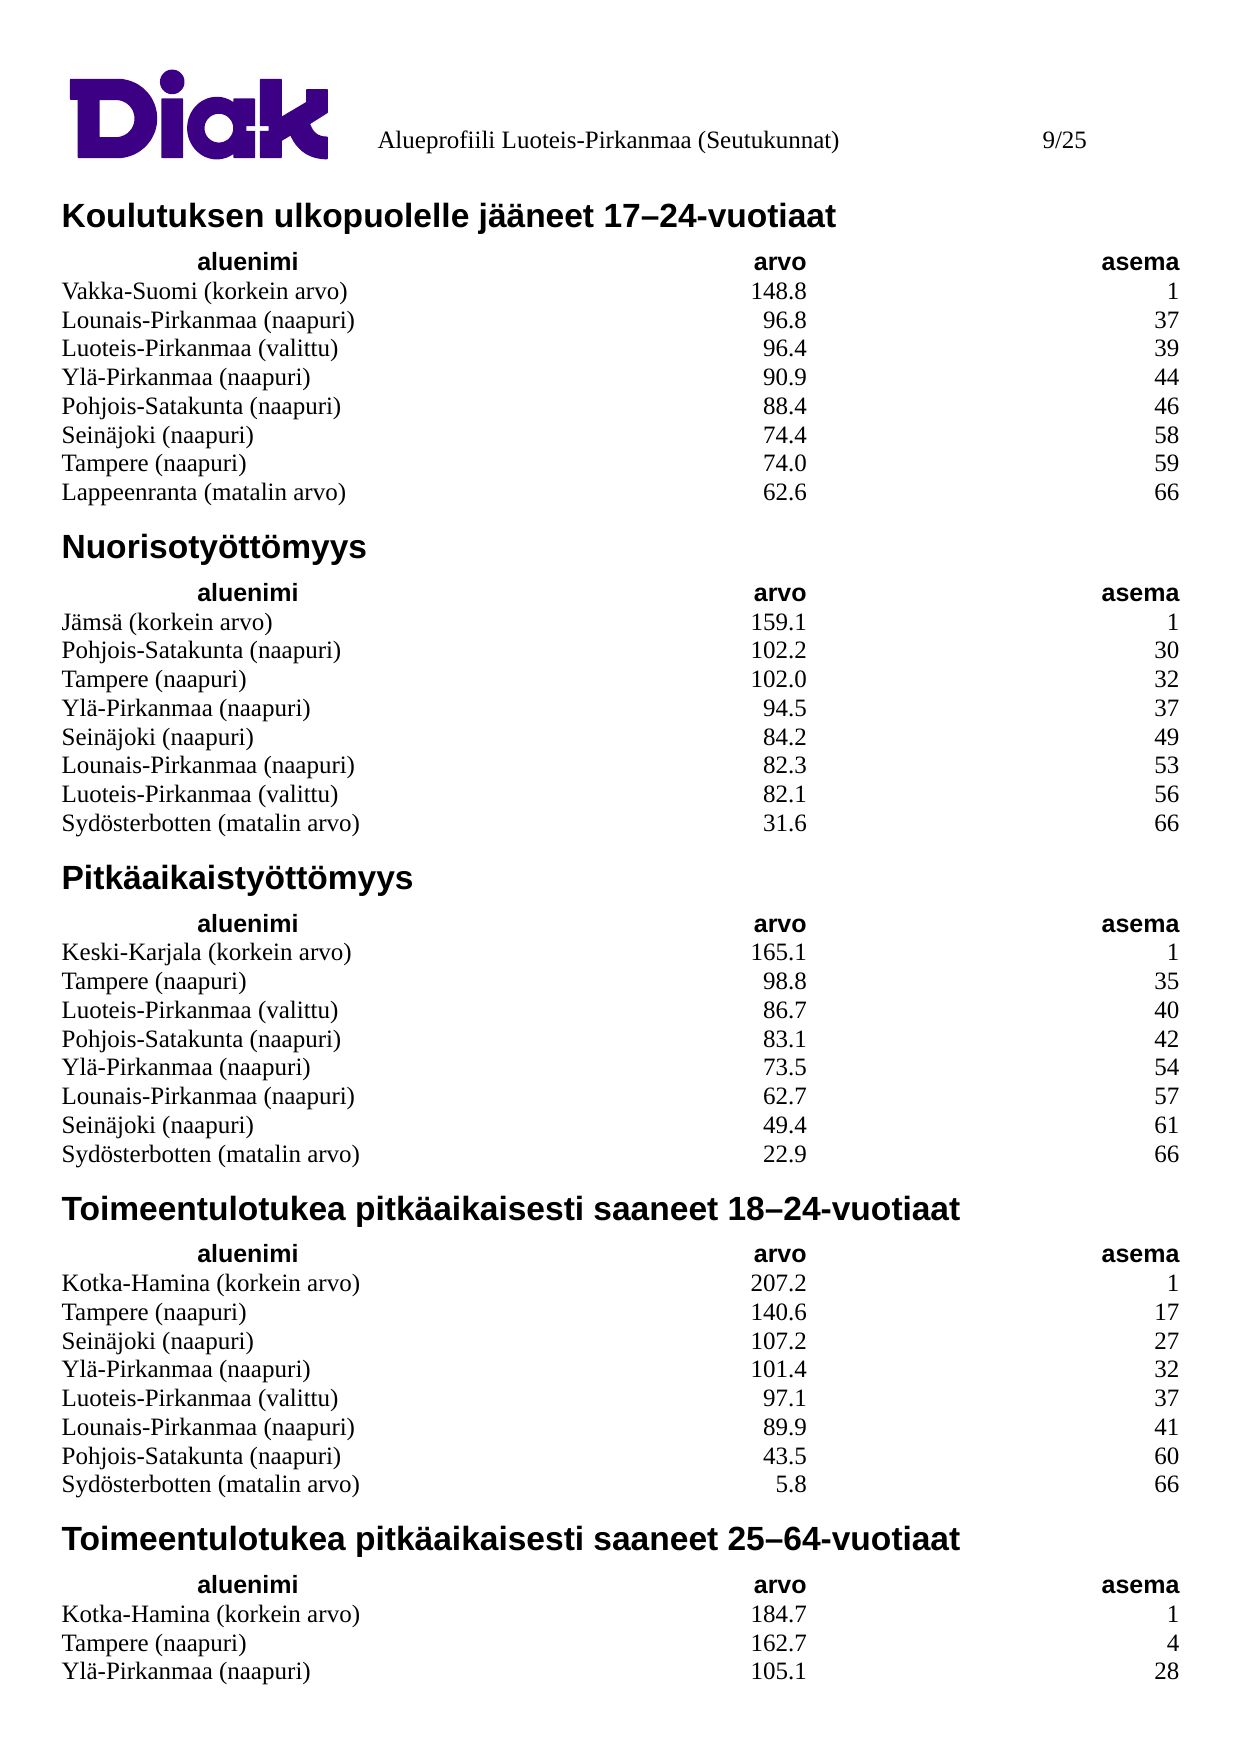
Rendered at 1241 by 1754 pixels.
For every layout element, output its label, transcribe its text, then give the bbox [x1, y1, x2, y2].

table_cell Luoteis-Pirkanmaa (valittu) [61, 779, 434, 808]
table_cell 49.4 [434, 1110, 806, 1139]
table_cell Pohjois-Satakunta (naapuri) [61, 391, 434, 420]
table_header asema [806, 1240, 1179, 1268]
table_cell 43.5 [434, 1441, 806, 1469]
subtitle Koulutuksen ulkopuolelle jääneet 17–24-vuotiaat [61, 196, 1179, 235]
table_cell Tampere (naapuri) [61, 1297, 434, 1326]
table_cell Pohjois-Satakunta (naapuri) [61, 1441, 434, 1469]
table_cell 97.1 [434, 1383, 806, 1412]
table_cell 22.9 [434, 1139, 806, 1167]
table_header aluenimi [61, 578, 434, 607]
table_header arvo [434, 1570, 806, 1599]
table_header asema [806, 1570, 1179, 1599]
table_cell 66 [806, 808, 1179, 837]
table_header aluenimi [61, 1240, 434, 1268]
table_cell Luoteis-Pirkanmaa (valittu) [61, 334, 434, 362]
table_cell Luoteis-Pirkanmaa (valittu) [61, 995, 434, 1024]
table_header arvo [434, 247, 806, 276]
table_cell 62.7 [434, 1081, 806, 1110]
table_cell 96.8 [434, 305, 806, 333]
table_cell Seinäjoki (naapuri) [61, 1110, 434, 1139]
table_cell 94.5 [434, 693, 806, 722]
table_cell 5.8 [434, 1470, 806, 1498]
table_cell Sydösterbotten (matalin arvo) [61, 808, 434, 837]
table_cell 32 [806, 664, 1179, 693]
table_cell 86.7 [434, 995, 806, 1024]
table_cell 1 [806, 607, 1179, 636]
table_cell 42 [806, 1024, 1179, 1052]
table_cell 74.4 [434, 420, 806, 448]
table_cell 28 [806, 1656, 1179, 1685]
table_cell Ylä-Pirkanmaa (naapuri) [61, 1053, 434, 1081]
table_cell 61 [806, 1110, 1179, 1139]
subtitle Toimeentulotukea pitkäaikaisesti saaneet 18–24-vuotiaat [61, 1188, 1179, 1227]
table_cell Tampere (naapuri) [61, 1628, 434, 1656]
table_cell 73.5 [434, 1053, 806, 1081]
table_cell Pohjois-Satakunta (naapuri) [61, 1024, 434, 1052]
table_header aluenimi [61, 909, 434, 937]
table_cell 58 [806, 420, 1179, 448]
table_cell 31.6 [434, 808, 806, 837]
table_cell Ylä-Pirkanmaa (naapuri) [61, 1355, 434, 1383]
table_cell 37 [806, 1383, 1179, 1412]
table_cell 32 [806, 1355, 1179, 1383]
table_cell 30 [806, 636, 1179, 664]
table_header arvo [434, 578, 806, 607]
table_cell Seinäjoki (naapuri) [61, 1326, 434, 1354]
table_cell 41 [806, 1412, 1179, 1441]
table_cell 66 [806, 1139, 1179, 1167]
table_cell Seinäjoki (naapuri) [61, 420, 434, 448]
table_cell 140.6 [434, 1297, 806, 1326]
table_cell Lounais-Pirkanmaa (naapuri) [61, 751, 434, 779]
table_cell 66 [806, 1470, 1179, 1498]
table_cell 1 [806, 276, 1179, 305]
table_cell 35 [806, 966, 1179, 995]
table_cell 44 [806, 362, 1179, 391]
table_cell Ylä-Pirkanmaa (naapuri) [61, 1656, 434, 1685]
table_cell 37 [806, 305, 1179, 333]
table_cell Tampere (naapuri) [61, 449, 434, 477]
table_cell Vakka-Suomi (korkein arvo) [61, 276, 434, 305]
table_cell Lappeenranta (matalin arvo) [61, 477, 434, 506]
table_cell 49 [806, 722, 1179, 751]
table_cell 165.1 [434, 938, 806, 966]
table_cell 102.0 [434, 664, 806, 693]
table_cell Tampere (naapuri) [61, 664, 434, 693]
table_cell 82.3 [434, 751, 806, 779]
table_cell Tampere (naapuri) [61, 966, 434, 995]
table_cell 101.4 [434, 1355, 806, 1383]
table_cell 184.7 [434, 1599, 806, 1628]
table_header asema [806, 909, 1179, 937]
table_cell 54 [806, 1053, 1179, 1081]
table_cell Kotka-Hamina (korkein arvo) [61, 1599, 434, 1628]
table_cell 107.2 [434, 1326, 806, 1354]
table_cell 102.2 [434, 636, 806, 664]
table_cell 37 [806, 693, 1179, 722]
table_cell 17 [806, 1297, 1179, 1326]
table_cell 59 [806, 449, 1179, 477]
table_cell Seinäjoki (naapuri) [61, 722, 434, 751]
table_header arvo [434, 1240, 806, 1268]
table_cell 148.8 [434, 276, 806, 305]
table_cell 74.0 [434, 449, 806, 477]
table_header aluenimi [61, 1570, 434, 1599]
table_cell Sydösterbotten (matalin arvo) [61, 1470, 434, 1498]
subtitle Toimeentulotukea pitkäaikaisesti saaneet 25–64-vuotiaat [61, 1519, 1179, 1558]
table_header asema [806, 578, 1179, 607]
table_cell Kotka-Hamina (korkein arvo) [61, 1268, 434, 1297]
table_cell 1 [806, 938, 1179, 966]
table_cell Pohjois-Satakunta (naapuri) [61, 636, 434, 664]
table_cell Lounais-Pirkanmaa (naapuri) [61, 1081, 434, 1110]
table_cell 88.4 [434, 391, 806, 420]
table_cell Keski-Karjala (korkein arvo) [61, 938, 434, 966]
table_cell 96.4 [434, 334, 806, 362]
table_cell 60 [806, 1441, 1179, 1469]
table_cell 40 [806, 995, 1179, 1024]
table_header aluenimi [61, 247, 434, 276]
table_cell 39 [806, 334, 1179, 362]
table_cell 98.8 [434, 966, 806, 995]
table_cell 89.9 [434, 1412, 806, 1441]
table_cell 82.1 [434, 779, 806, 808]
table_header asema [806, 247, 1179, 276]
table_cell Jämsä (korkein arvo) [61, 607, 434, 636]
table_cell 90.9 [434, 362, 806, 391]
table_cell 1 [806, 1268, 1179, 1297]
table_cell 83.1 [434, 1024, 806, 1052]
table_cell 56 [806, 779, 1179, 808]
table_cell 53 [806, 751, 1179, 779]
subtitle Pitkäaikaistyöttömyys [61, 858, 1179, 896]
table_cell 207.2 [434, 1268, 806, 1297]
table_cell Ylä-Pirkanmaa (naapuri) [61, 362, 434, 391]
table_cell 84.2 [434, 722, 806, 751]
table_cell 1 [806, 1599, 1179, 1628]
table_header arvo [434, 909, 806, 937]
table_cell 62.6 [434, 477, 806, 506]
table_cell Ylä-Pirkanmaa (naapuri) [61, 693, 434, 722]
table_cell 27 [806, 1326, 1179, 1354]
table_cell Sydösterbotten (matalin arvo) [61, 1139, 434, 1167]
table_cell 66 [806, 477, 1179, 506]
table_cell 57 [806, 1081, 1179, 1110]
table_cell Luoteis-Pirkanmaa (valittu) [61, 1383, 434, 1412]
table_cell 162.7 [434, 1628, 806, 1656]
table_cell 159.1 [434, 607, 806, 636]
table_cell Lounais-Pirkanmaa (naapuri) [61, 305, 434, 333]
table_cell 105.1 [434, 1656, 806, 1685]
subtitle Nuorisotyöttömyys [61, 527, 1179, 566]
table_cell 4 [806, 1628, 1179, 1656]
table_cell Lounais-Pirkanmaa (naapuri) [61, 1412, 434, 1441]
table_cell 46 [806, 391, 1179, 420]
